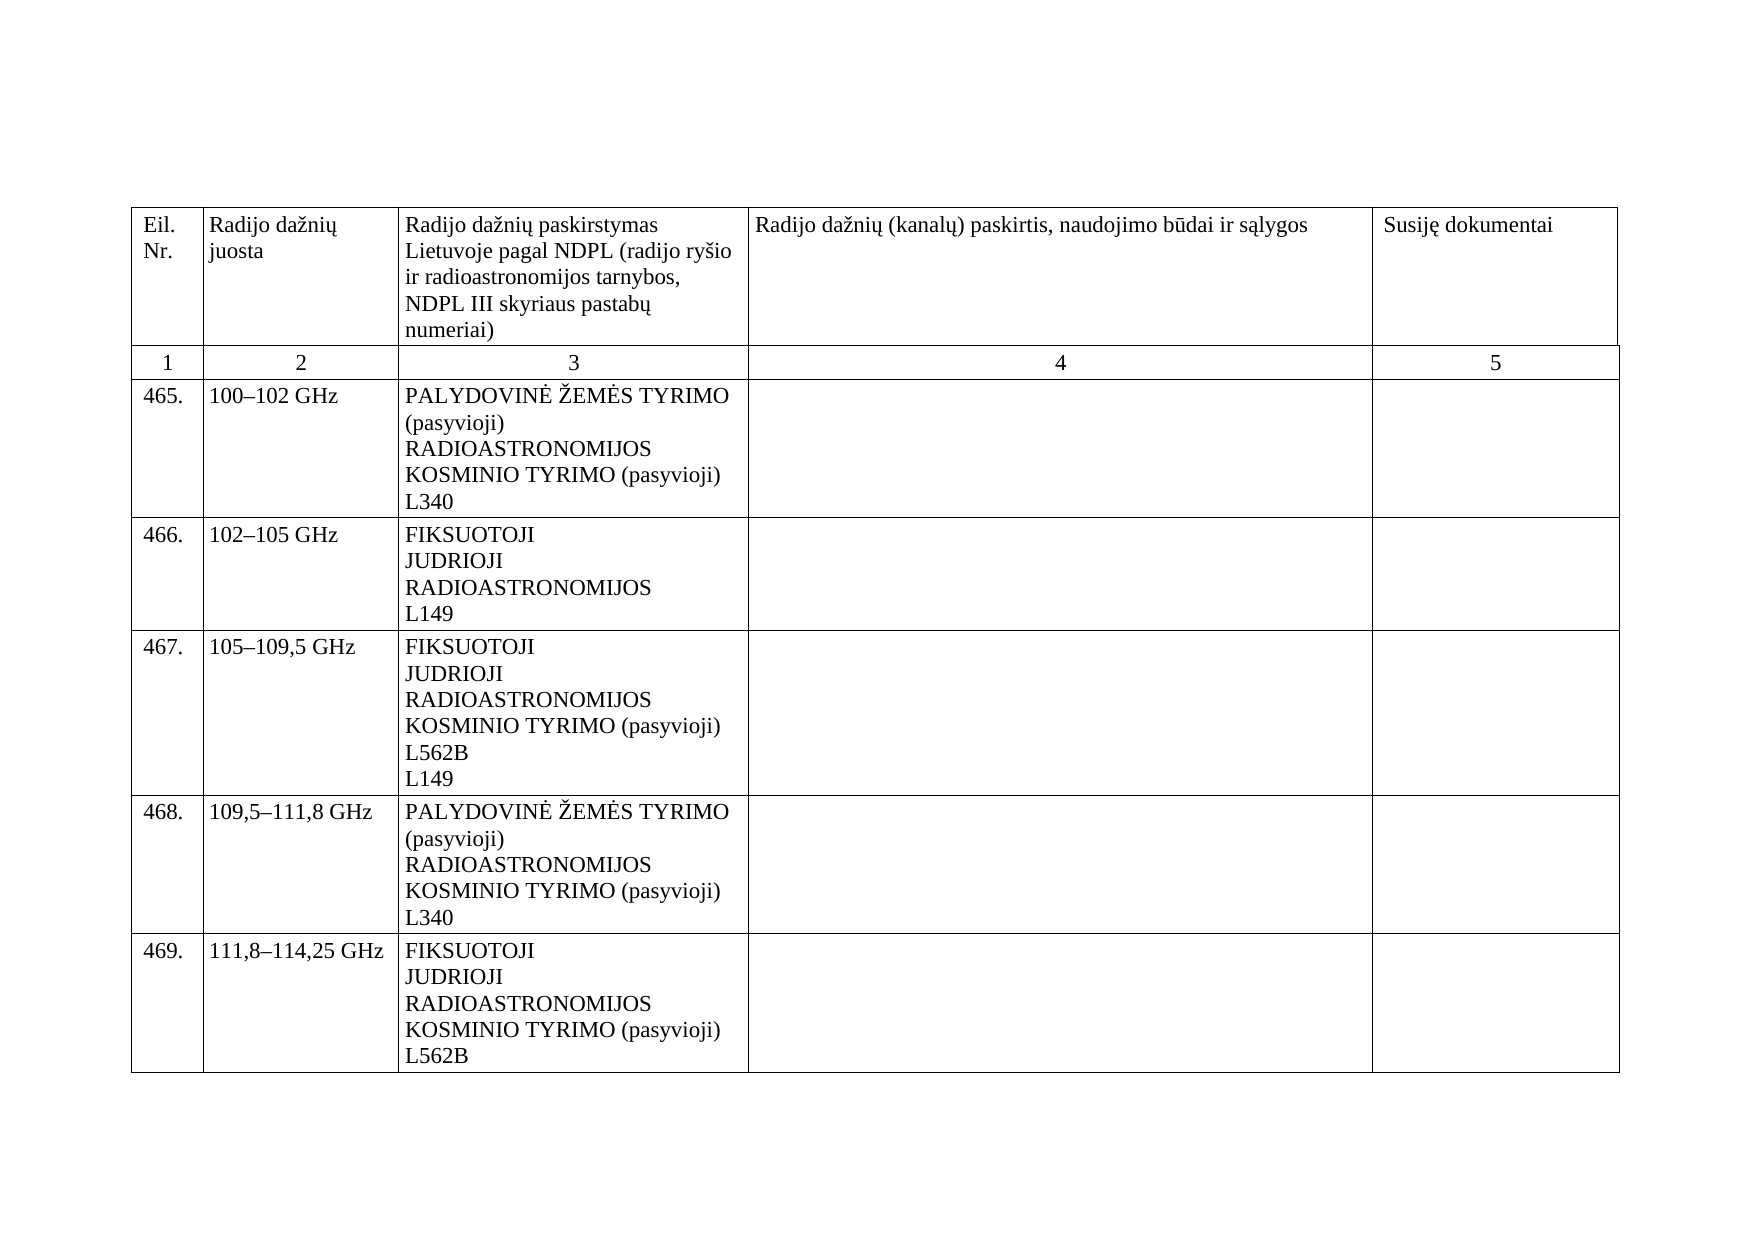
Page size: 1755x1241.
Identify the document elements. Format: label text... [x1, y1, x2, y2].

table_cell [749, 934, 1372, 1072]
table_cell 4 [749, 346, 1372, 378]
table_cell [749, 518, 1372, 629]
table_cell 468. [132, 796, 203, 933]
table_cell 111,8–114,25 GHz [204, 934, 398, 1072]
table_cell [1373, 380, 1619, 517]
table_header Radijo dažnių juosta [204, 208, 398, 345]
table_cell 2 [204, 346, 398, 378]
table_cell [749, 380, 1372, 517]
table_cell 465. [132, 380, 203, 517]
table_cell [1373, 934, 1619, 1072]
table_cell [749, 631, 1372, 794]
table_cell 3 [399, 346, 748, 378]
table_cell 466. [132, 518, 203, 629]
table_cell 105–109,5 GHz [204, 631, 398, 794]
table_cell PALYDOVINĖ ŽEMĖS TYRIMO (pasyvioji) RADIOASTRONOMIJOS KOSMINIO TYRIMO (pasyvioji) L340 [399, 380, 748, 517]
table_cell [1373, 518, 1619, 629]
table_cell 100–102 GHz [204, 380, 398, 517]
table_header Eil. Nr. [132, 208, 203, 345]
table_cell 5 [1373, 346, 1619, 378]
table_header Radijo dažnių (kanalų) paskirtis, naudojimo būdai ir sąlygos [749, 208, 1372, 345]
table_cell FIKSUOTOJI JUDRIOJI RADIOASTRONOMIJOS KOSMINIO TYRIMO (pasyvioji) L562B [399, 934, 748, 1072]
table_header Susiję dokumentai [1373, 208, 1617, 345]
table_cell 1 [132, 346, 203, 378]
table_cell FIKSUOTOJI JUDRIOJI RADIOASTRONOMIJOS KOSMINIO TYRIMO (pasyvioji) L562B L149 [399, 631, 748, 794]
table_cell PALYDOVINĖ ŽEMĖS TYRIMO (pasyvioji) RADIOASTRONOMIJOS KOSMINIO TYRIMO (pasyvioji) L340 [399, 796, 748, 933]
table_cell 109,5–111,8 GHz [204, 796, 398, 933]
table_cell 469. [132, 934, 203, 1072]
table_cell [1373, 796, 1619, 933]
table_cell 102–105 GHz [204, 518, 398, 629]
table_cell FIKSUOTOJI JUDRIOJI RADIOASTRONOMIJOS L149 [399, 518, 748, 629]
table_cell [749, 796, 1372, 933]
table_cell 467. [132, 631, 203, 794]
table_header Radijo dažnių paskirstymas Lietuvoje pagal NDPL (radijo ryšio ir radioastronomijos tarnybos, NDPL III skyriaus pastabų numeriai) [399, 208, 748, 345]
table_cell [1373, 631, 1619, 794]
